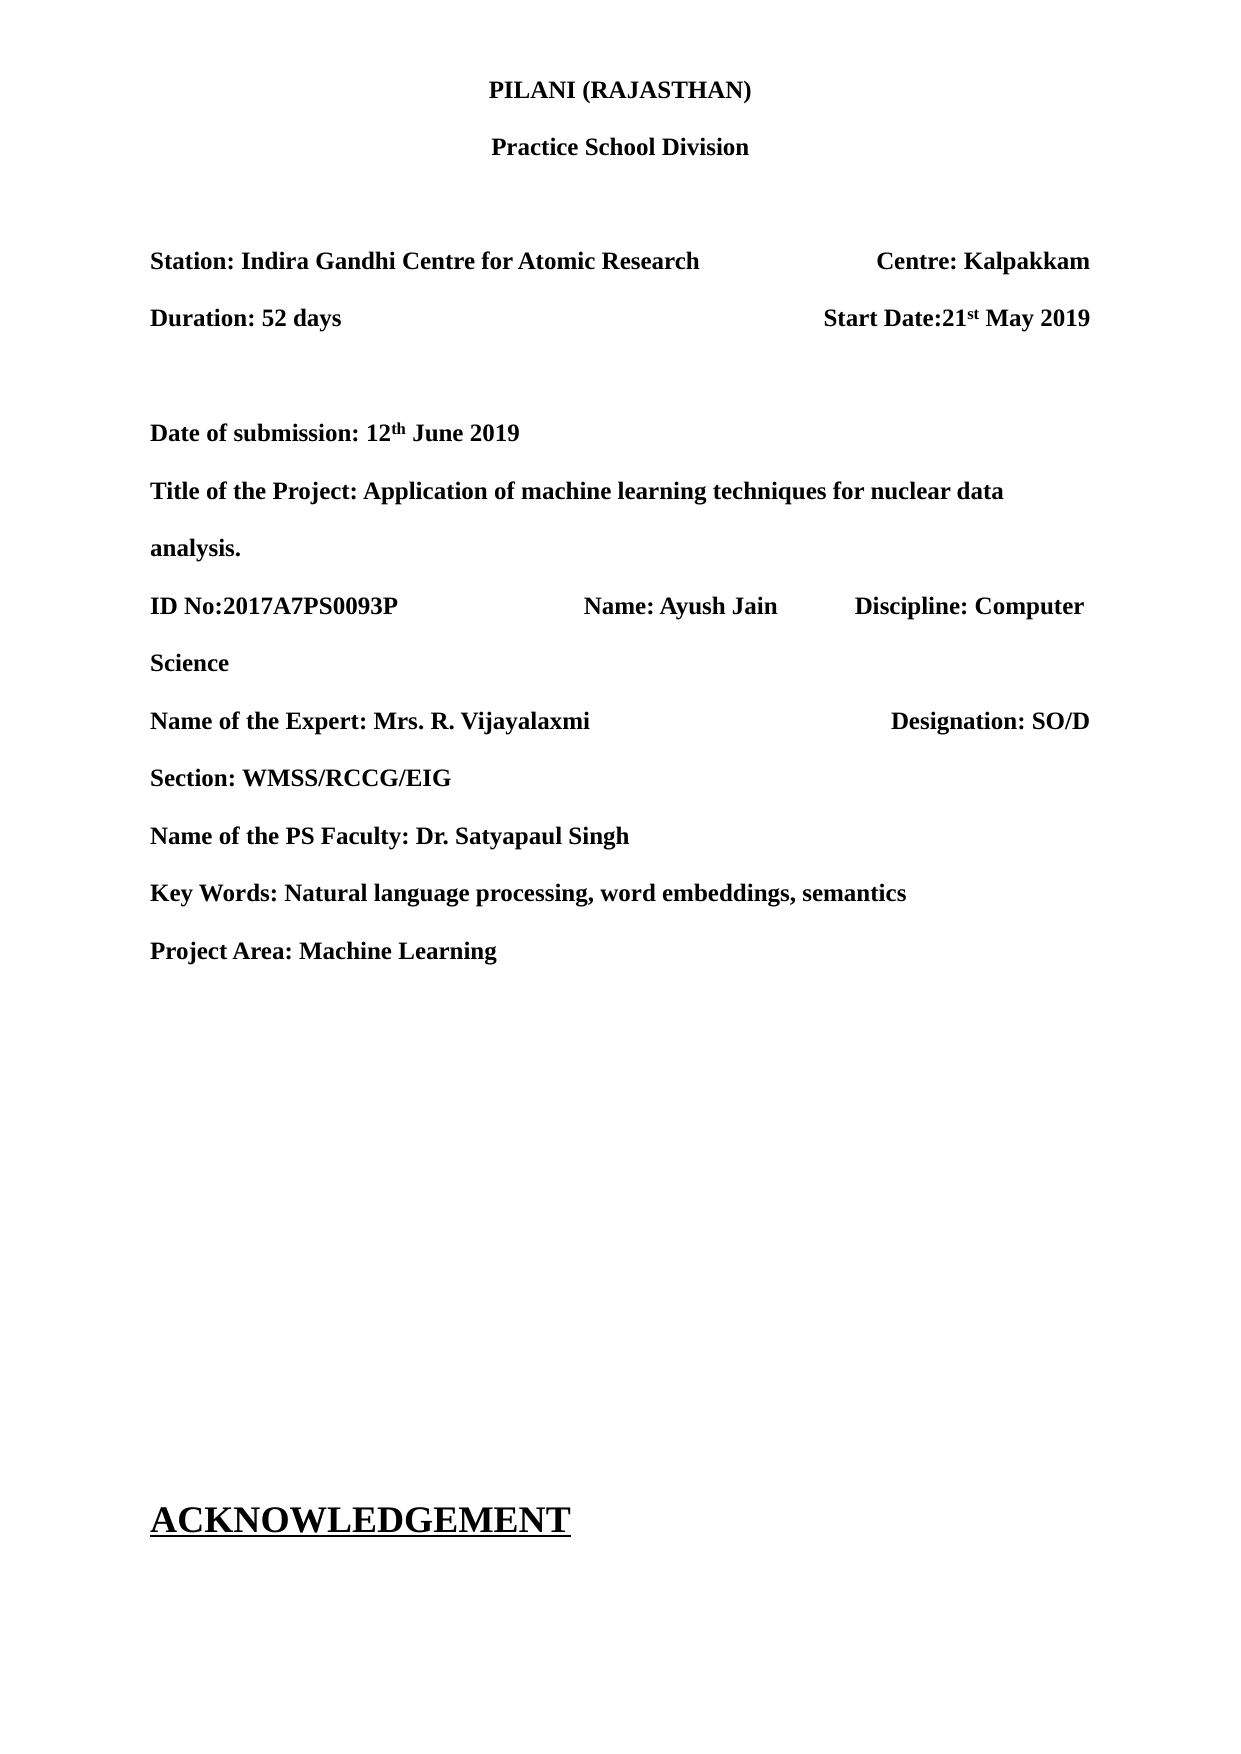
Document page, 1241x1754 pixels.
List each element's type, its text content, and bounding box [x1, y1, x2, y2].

text Date of submission: 12th June 2019 [150, 418, 1090, 447]
text PILANI (RAJASTHAN) [150, 75, 1090, 104]
text Project Area: Machine Learning [150, 936, 1090, 965]
text Key Words: Natural language processing, word embeddings, semantics [150, 878, 1090, 907]
text ID No:2017A7PS0093P Name: Ayush Jain Discipline: Computer Science [150, 591, 1090, 677]
text Duration: 52 days Start Date:21st May 2019 [150, 303, 1090, 390]
text Name of the PS Faculty: Dr. Satyapaul Singh [150, 821, 1090, 850]
text ACKNOWLEDGEMENT [150, 1498, 1090, 1541]
text Title of the Project: Application of machine learning techniques for nuclear data analysis. [150, 476, 1090, 562]
text Name of the Expert: Mrs. R. Vijayalaxmi Designation: SO/D [150, 706, 1090, 735]
text Station: Indira Gandhi Centre for Atomic Research Centre: Kalpakkam [150, 246, 1090, 275]
text Section: WMSS/RCCG/EIG [150, 763, 1090, 792]
text Practice School Division [150, 132, 1090, 161]
